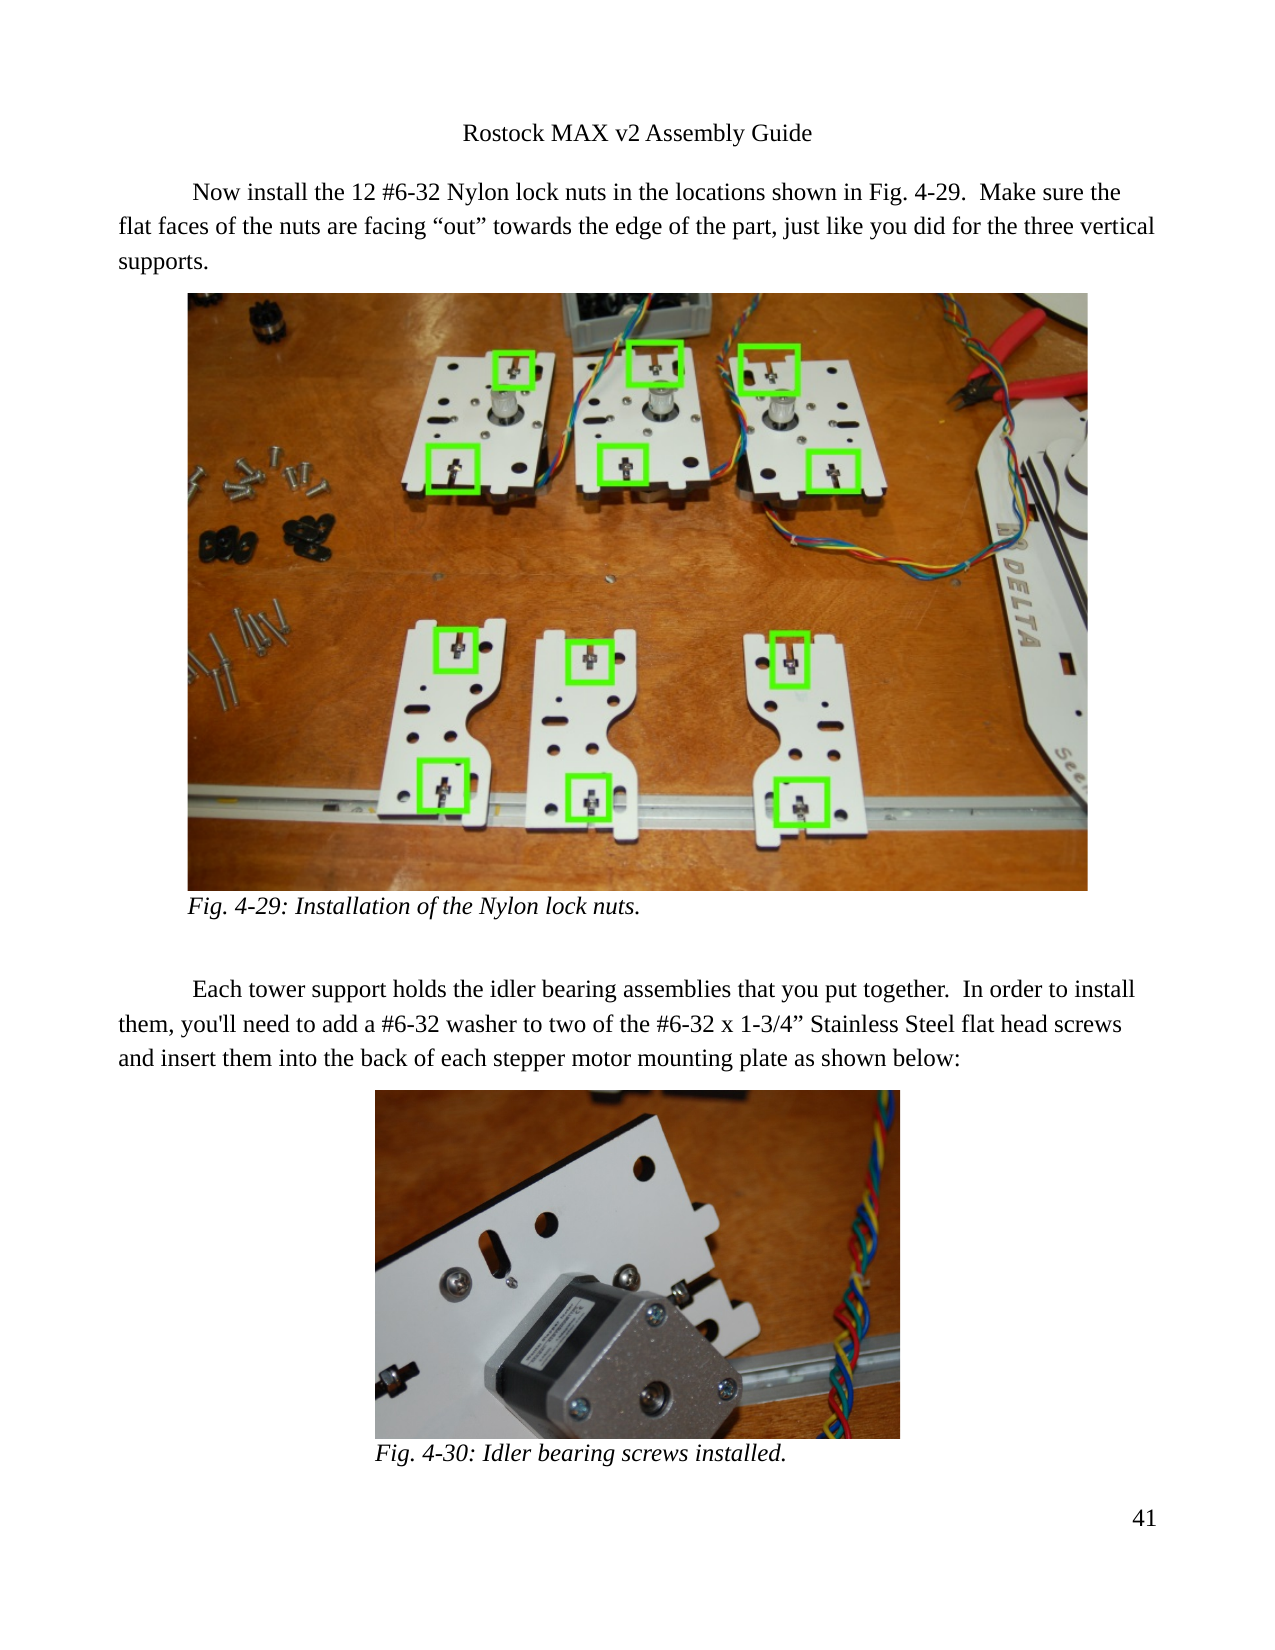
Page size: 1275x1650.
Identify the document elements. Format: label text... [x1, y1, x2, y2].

text Fig. 4-30: Idler bearing screws installed. [375, 1439, 900, 1467]
text Now install the 12 #6-32 Nylon lock nuts in the locations shown in Fig. 4-29. Make sure the flat faces of the nuts are facing “out” towards the edge of the part, just like you did for the three vertical supports. [118, 177, 1157, 274]
text Each tower support holds the idler bearing assemblies that you put together. In order to install them, you'll need to add a #6-32 washer to two of the #6-32 x 1-3/4” Stainless Steel flat head screws and insert them into the back of each stepper motor mounting plate as shown below: [118, 974, 1157, 1072]
picture [187, 293, 1088, 891]
text Fig. 4-29: Installation of the Nylon lock nuts. [187, 891, 1087, 920]
text [375, 1078, 900, 1090]
picture [375, 1090, 901, 1439]
